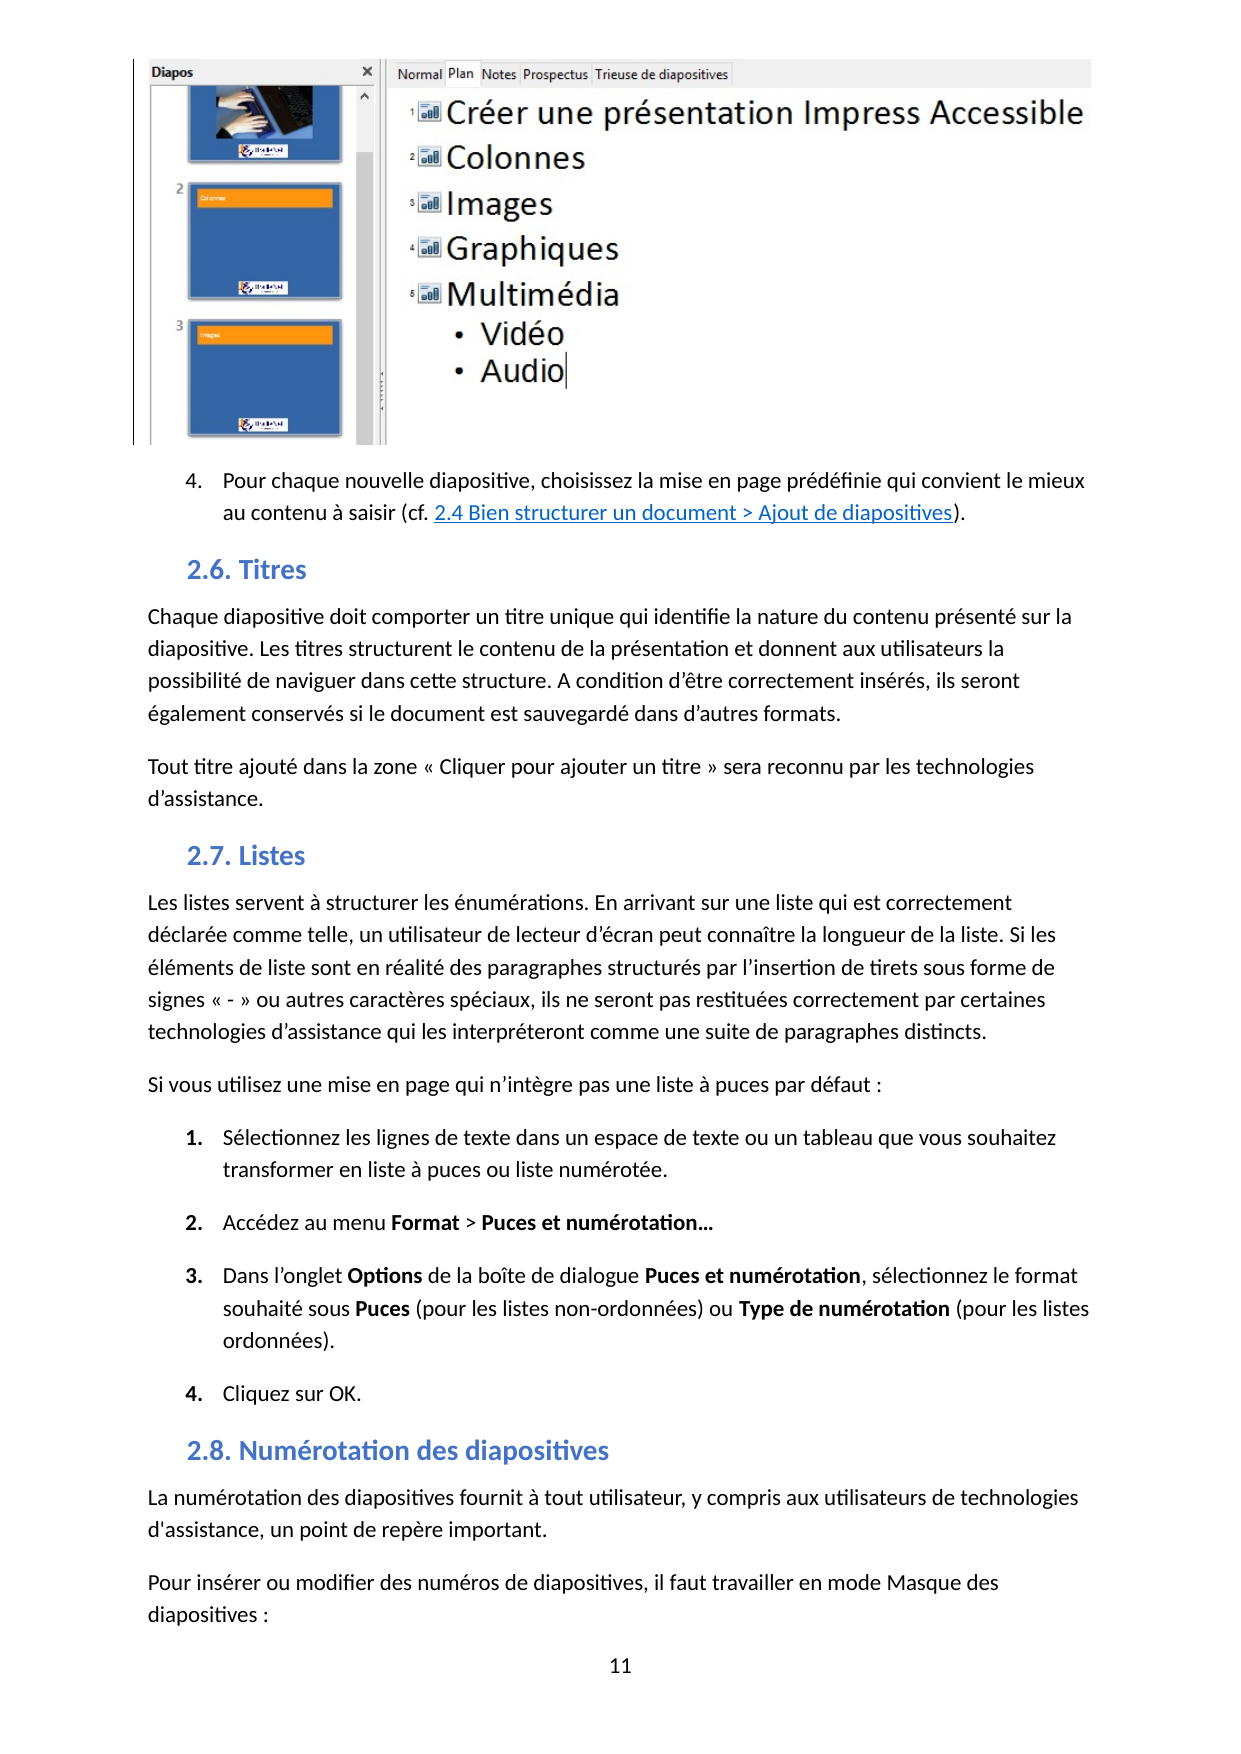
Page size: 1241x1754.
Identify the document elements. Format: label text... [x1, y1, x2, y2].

list Accédez au menu Format > Puces et numérotation… [185, 1208, 1093, 1236]
text Si vous utilisez une mise en page qui n’intègre pas une liste à puces par défaut : [148, 1070, 1093, 1098]
list Pour chaque nouvelle diapositive, choisissez la mise en page prédéfinie qui convient le mieux au contenu à saisir (cf. 2.4 Bien structurer un document > Ajout de diapositives). [185, 466, 1093, 526]
text Les listes servent à structurer les énumérations. En arrivant sur une liste qui est correctement déclarée comme telle, un utilisateur de lecteur d’écran peut connaître la longueur de la liste. Si les éléments de liste sont en réalité des paragraphes structurés par l’insertion de tirets sous forme de signes « - » ou autres caractères spéciaux, ils ne seront pas restituées correctement par certaines technologies d’assistance qui les interpréteront comme une suite de paragraphes distincts. [148, 888, 1093, 1045]
list Sélectionnez les lignes de texte dans un espace de texte ou un tableau que vous souhaitez transformer en liste à puces ou liste numérotée. [185, 1123, 1093, 1183]
subtitle 2.7. Listes [148, 837, 1093, 873]
picture [148, 59, 1092, 445]
text Tout titre ajouté dans la zone « Cliquer pour ajouter un titre » sera reconnu par les technologies d’assistance. [148, 752, 1093, 812]
list Cliquez sur OK. [185, 1379, 1093, 1407]
subtitle 2.8. Numérotation des diapositives [148, 1432, 1093, 1467]
text La numérotation des diapositives fournit à tout utilisateur, y compris aux utilisateurs de technologies d'assistance, un point de repère important. [148, 1483, 1093, 1543]
text Chaque diapositive doit comporter un titre unique qui identifie la nature du contenu présenté sur la diapositive. Les titres structurent le contenu de la présentation et donnent aux utilisateurs la possibilité de naviguer dans cette structure. A condition d’être correctement insérés, ils seront également conservés si le document est sauvegardé dans d’autres formats. [148, 602, 1093, 727]
text Pour insérer ou modifier des numéros de diapositives, il faut travailler en mode Masque des diapositives : [148, 1568, 1093, 1629]
subtitle 2.6. Titres [148, 551, 1093, 587]
list Dans l’onglet Options de la boîte de dialogue Puces et numérotation, sélectionnez le format souhaité sous Puces (pour les listes non-ordonnées) ou Type de numérotation (pour les listes ordonnées). [185, 1261, 1093, 1354]
